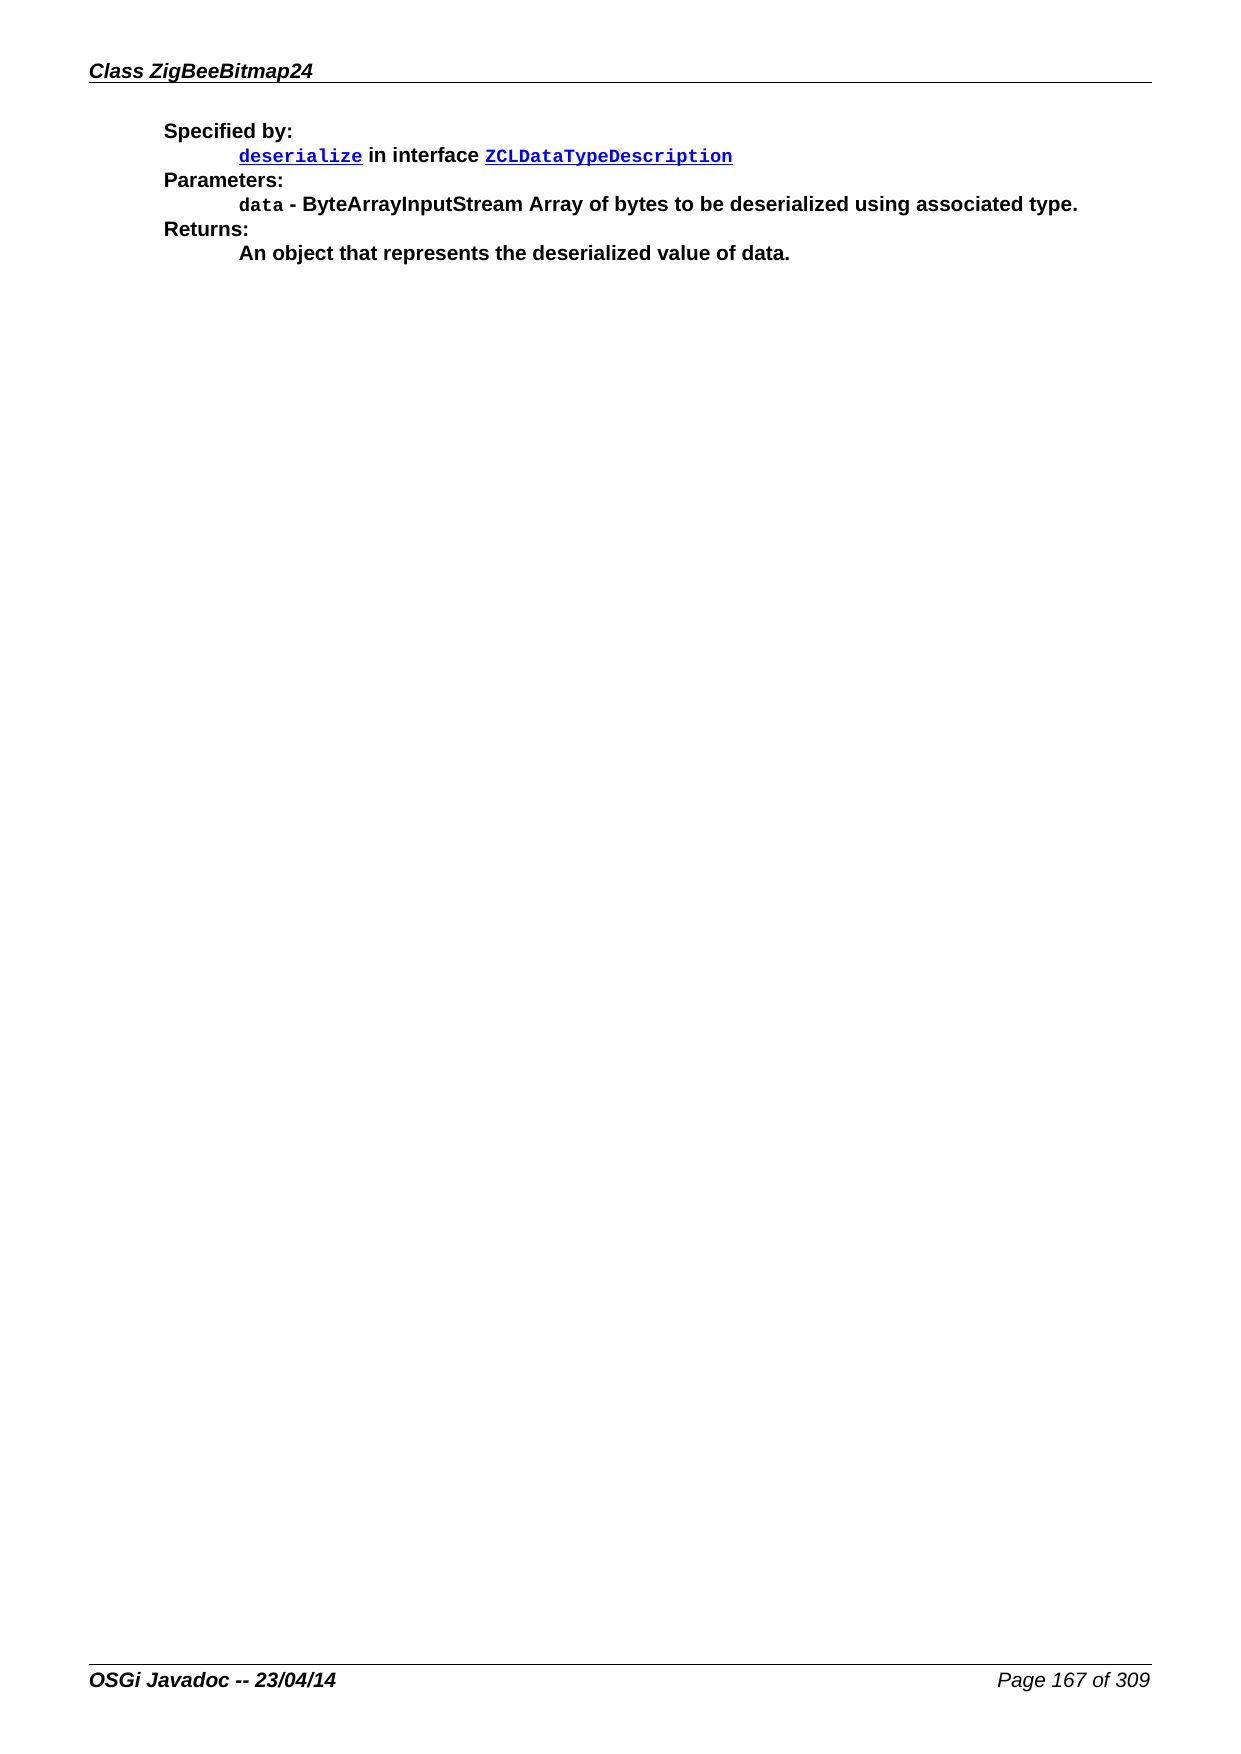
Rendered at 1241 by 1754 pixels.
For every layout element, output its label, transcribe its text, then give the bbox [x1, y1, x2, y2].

text Parameters: [163, 168, 1152, 192]
text deserialize in interface ZCLDataTypeDescription [238, 142, 1152, 168]
text data - ByteArrayInputStream Array of bytes to be deserialized using associated type. [238, 192, 1152, 217]
text Returns: [163, 217, 1152, 241]
text Specified by: [163, 118, 1152, 142]
text An object that represents the deserialized value of data. [238, 241, 1152, 265]
